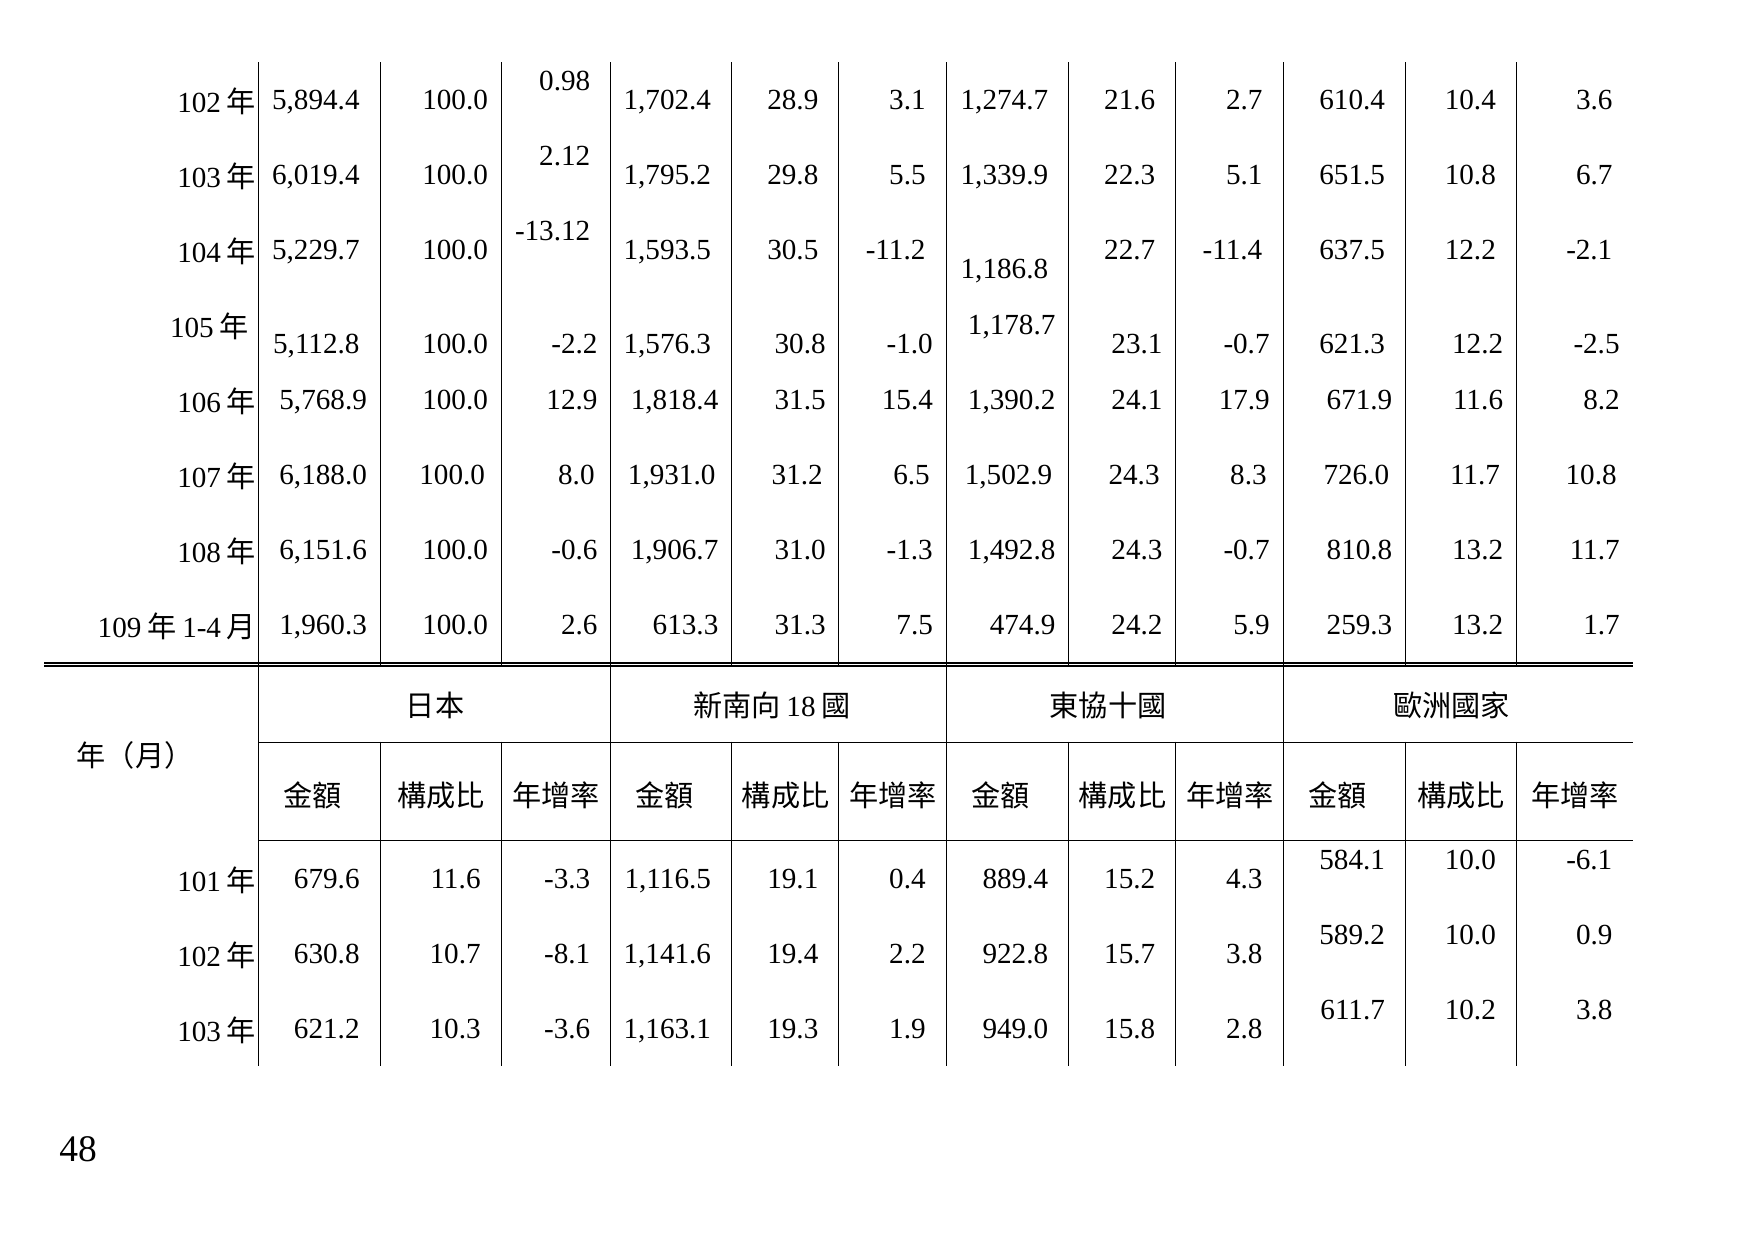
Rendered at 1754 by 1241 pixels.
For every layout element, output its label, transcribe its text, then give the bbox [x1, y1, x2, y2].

table_cell 10.2 [1406, 991, 1516, 1066]
table_cell 23.1 [1069, 287, 1175, 362]
table_cell 1,163.1 [611, 991, 731, 1066]
table_cell 5,112.8 [259, 287, 380, 362]
table_cell 1,141.6 [611, 916, 731, 991]
table_cell 22.7 [1069, 212, 1175, 287]
table_cell -0.6 [502, 512, 610, 587]
table_cell 3.8 [1517, 991, 1633, 1066]
table_cell 106年 [44, 362, 258, 437]
table_cell 6,188.0 [259, 437, 380, 512]
table_cell 1,702.4 [611, 62, 731, 137]
table_cell 949.0 [947, 991, 1068, 1066]
table_cell 28.9 [732, 62, 838, 137]
table_cell 1,960.3 [259, 587, 380, 662]
table_cell 6,151.6 [259, 512, 380, 587]
table_cell 19.4 [732, 916, 838, 991]
table_cell 新南向18國 [611, 667, 946, 742]
table_cell 100.0 [381, 587, 501, 662]
table_cell 15.4 [839, 362, 946, 437]
table_cell 10.0 [1406, 916, 1516, 991]
table_cell 474.9 [947, 587, 1068, 662]
table_cell 2.6 [502, 587, 610, 662]
table_cell 6,019.4 [259, 137, 380, 212]
table_cell 5,229.7 [259, 212, 380, 287]
table_cell 12.9 [502, 362, 610, 437]
table_cell 10.4 [1406, 62, 1516, 137]
table_cell 年（月） [44, 667, 258, 840]
table_cell 0.98 [502, 62, 610, 137]
table_cell 13.2 [1406, 587, 1516, 662]
table_cell -8.1 [502, 916, 610, 991]
table_cell 金額 [611, 743, 731, 840]
table_cell 1.9 [839, 991, 946, 1066]
table_cell 102年 [44, 916, 258, 991]
table_cell 1,502.9 [947, 437, 1068, 512]
table_cell -3.6 [502, 991, 610, 1066]
table_cell 構成比 [1406, 743, 1516, 840]
table_cell 5,768.9 [259, 362, 380, 437]
table_cell 10.8 [1406, 137, 1516, 212]
table_cell 100.0 [381, 362, 501, 437]
table_cell -6.1 [1517, 841, 1633, 916]
table_cell 24.3 [1069, 512, 1175, 587]
table_cell 15.2 [1069, 841, 1175, 916]
table_cell 31.5 [732, 362, 838, 437]
table_cell 671.9 [1284, 362, 1405, 437]
table_cell 11.6 [381, 841, 501, 916]
table_cell 651.5 [1284, 137, 1405, 212]
table_cell 2.8 [1176, 991, 1283, 1066]
table_cell 726.0 [1284, 437, 1405, 512]
table_cell 107年 [44, 437, 258, 512]
table_cell 24.1 [1069, 362, 1175, 437]
table_cell 6.7 [1517, 137, 1633, 212]
table_cell 24.3 [1069, 437, 1175, 512]
table_cell 構成比 [732, 743, 838, 840]
table_cell 7.5 [839, 587, 946, 662]
table_cell 589.2 [1284, 916, 1405, 991]
table_cell 259.3 [1284, 587, 1405, 662]
table_cell 構成比 [381, 743, 501, 840]
table_cell 100.0 [381, 287, 501, 362]
table_cell 8.3 [1176, 437, 1283, 512]
table_cell -2.2 [502, 287, 610, 362]
table_cell 1,795.2 [611, 137, 731, 212]
table_cell 5.1 [1176, 137, 1283, 212]
table_cell 1,186.8 [947, 212, 1068, 287]
table_cell 10.8 [1517, 437, 1633, 512]
table_cell 31.0 [732, 512, 838, 587]
table_cell -0.7 [1176, 287, 1283, 362]
table_cell 金額 [1284, 743, 1405, 840]
table_cell 3.8 [1176, 916, 1283, 991]
table_cell 年增率 [1517, 743, 1633, 840]
table_cell 109年1-4月 [44, 587, 258, 662]
table_cell 1,390.2 [947, 362, 1068, 437]
table_cell 103年 [44, 137, 258, 212]
table_cell 610.4 [1284, 62, 1405, 137]
table_cell 2.7 [1176, 62, 1283, 137]
table_cell 100.0 [381, 212, 501, 287]
table_cell -13.12 [502, 212, 610, 287]
table_cell 1,906.7 [611, 512, 731, 587]
table_cell 15.7 [1069, 916, 1175, 991]
table_cell -3.3 [502, 841, 610, 916]
table_cell 922.8 [947, 916, 1068, 991]
table_cell 0.9 [1517, 916, 1633, 991]
table_cell 10.3 [381, 991, 501, 1066]
table_cell 29.8 [732, 137, 838, 212]
table_cell 1,274.7 [947, 62, 1068, 137]
table_cell 13.2 [1406, 512, 1516, 587]
table_cell -11.4 [1176, 212, 1283, 287]
table_cell 2.2 [839, 916, 946, 991]
table_cell 歐洲國家 [1284, 667, 1633, 742]
table_cell 東協十國 [947, 667, 1283, 742]
table_cell 889.4 [947, 841, 1068, 916]
table_cell 30.5 [732, 212, 838, 287]
table_cell 101年 [44, 840, 258, 916]
table_cell 金額 [947, 743, 1068, 840]
table_cell 12.2 [1406, 287, 1516, 362]
table_cell 構成比 [1069, 743, 1175, 840]
table_cell 17.9 [1176, 362, 1283, 437]
table_cell 108年 [44, 512, 258, 587]
table_cell 1,339.9 [947, 137, 1068, 212]
table_cell 24.2 [1069, 587, 1175, 662]
table_cell 19.1 [732, 841, 838, 916]
table_cell 31.2 [732, 437, 838, 512]
table_cell 10.7 [381, 916, 501, 991]
table_cell -1.3 [839, 512, 946, 587]
table_cell 1,931.0 [611, 437, 731, 512]
table_cell 11.7 [1517, 512, 1633, 587]
table_cell 年增率 [839, 743, 946, 840]
table_cell 22.3 [1069, 137, 1175, 212]
table_cell 1,178.7 [947, 287, 1068, 362]
table_cell 584.1 [1284, 841, 1405, 916]
table_cell 613.3 [611, 587, 731, 662]
table_cell 2.12 [502, 137, 610, 212]
table_cell 5,894.4 [259, 62, 380, 137]
table_cell 1,593.5 [611, 212, 731, 287]
table_cell 1,576.3 [611, 287, 731, 362]
table_cell 8.2 [1517, 362, 1633, 437]
table_cell 0.4 [839, 841, 946, 916]
table_cell 4.3 [1176, 841, 1283, 916]
table_cell 103年 [44, 991, 258, 1066]
table_cell 年增率 [502, 743, 610, 840]
table_cell 30.8 [732, 287, 838, 362]
table_cell -11.2 [839, 212, 946, 287]
table_cell 1,818.4 [611, 362, 731, 437]
table_cell 年增率 [1176, 743, 1283, 840]
table_cell 金額 [259, 743, 380, 840]
table_cell 31.3 [732, 587, 838, 662]
table_cell 637.5 [1284, 212, 1405, 287]
table_cell 679.6 [259, 841, 380, 916]
table_cell 日本 [259, 667, 610, 742]
table_cell 12.2 [1406, 212, 1516, 287]
table_cell 11.7 [1406, 437, 1516, 512]
table_cell 611.7 [1284, 991, 1405, 1066]
table_cell 19.3 [732, 991, 838, 1066]
table_cell 11.6 [1406, 362, 1516, 437]
table_cell 100.0 [381, 137, 501, 212]
table_cell 100.0 [381, 62, 501, 137]
table_cell 6.5 [839, 437, 946, 512]
table_cell 5.5 [839, 137, 946, 212]
table_cell 630.8 [259, 916, 380, 991]
table_cell 104年 [44, 212, 258, 287]
table_cell 10.0 [1406, 841, 1516, 916]
table_cell 810.8 [1284, 512, 1405, 587]
table_cell -1.0 [839, 287, 946, 362]
table_cell 15.8 [1069, 991, 1175, 1066]
table_cell 5.9 [1176, 587, 1283, 662]
table_cell 621.3 [1284, 287, 1405, 362]
table_cell -2.5 [1517, 287, 1633, 362]
table_cell -0.7 [1176, 512, 1283, 587]
table_cell 102年 [44, 62, 258, 137]
table_cell 21.6 [1069, 62, 1175, 137]
table_cell 1.7 [1517, 587, 1633, 662]
table_cell 100.0 [381, 437, 501, 512]
table_cell 3.1 [839, 62, 946, 137]
table_cell 8.0 [502, 437, 610, 512]
table_cell 3.6 [1517, 62, 1633, 137]
table_cell 1,116.5 [611, 841, 731, 916]
table_cell -2.1 [1517, 212, 1633, 287]
table_cell 100.0 [381, 512, 501, 587]
table_cell 105年 [44, 287, 258, 362]
table_cell 1,492.8 [947, 512, 1068, 587]
table_cell 621.2 [259, 991, 380, 1066]
